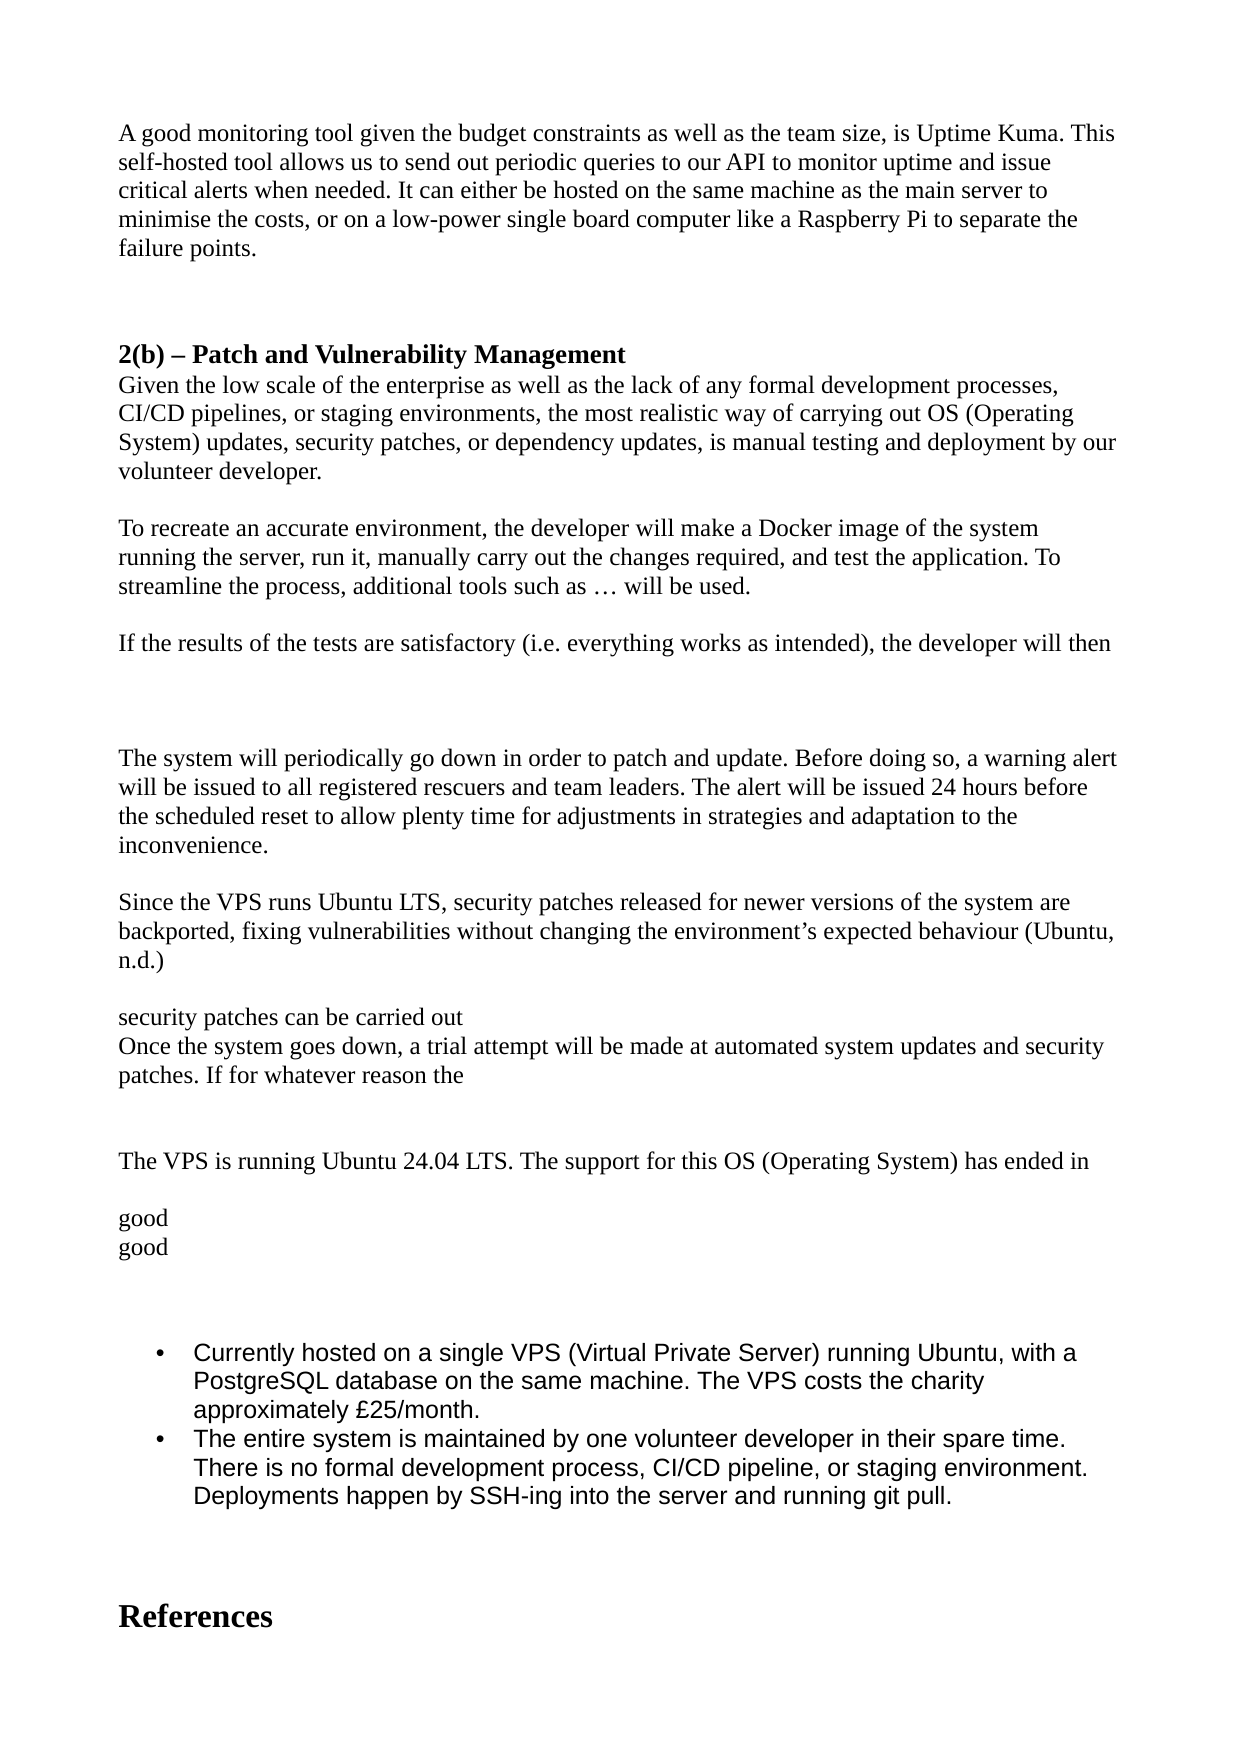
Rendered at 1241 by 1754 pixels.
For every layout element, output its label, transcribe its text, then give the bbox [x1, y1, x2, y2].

list Currently hosted on a single VPS (Virtual Private Server) running Ubuntu, with a PostgreSQL database on the same machine. The VPS costs the charity approximately £25/month. [156, 1338, 1122, 1424]
text A good monitoring tool given the budget constraints as well as the team size, is Uptime Kuma. This self-hosted tool allows us to send out periodic queries to our API to monitor uptime and issue critical alerts when needed. It can either be hosted on the same machine as the main server to minimise the costs, or on a low-power single board computer like a Raspberry Pi to separate the failure points. [118, 118, 1122, 262]
text good [118, 1232, 1122, 1261]
text security patches can be carried out [118, 1002, 1122, 1031]
text Once the system goes down, a trial attempt will be made at automated system updates and security patches. If for whatever reason the [118, 1031, 1122, 1088]
text The VPS is running Ubuntu 24.04 LTS. The support for this OS (Operating System) has ended in [118, 1146, 1122, 1175]
list The entire system is maintained by one volunteer developer in their spare time. There is no formal development process, CI/CD pipeline, or staging environment. Deployments happen by SSH-ing into the server and running git pull. [156, 1424, 1122, 1510]
text If the results of the tests are satisfactory (i.e. everything works as intended), the developer will then [118, 628, 1122, 657]
text Since the VPS runs Ubuntu LTS, security patches released for newer versions of the system are backported, fixing vulnerabilities without changing the environment’s expected behaviour (Ubuntu, n.d.) [118, 887, 1122, 973]
text To recreate an accurate environment, the developer will make a Docker image of the system running the server, run it, manually carry out the changes required, and test the application. To streamline the process, additional tools such as … will be used. [118, 513, 1122, 600]
text 2(b) – Patch and Vulnerability Management [118, 338, 1122, 370]
text References [118, 1596, 1122, 1634]
text Given the low scale of the enterprise as well as the lack of any formal development processes, CI/CD pipelines, or staging environments, the most realistic way of carrying out OS (Operating System) updates, security patches, or dependency updates, is manual testing and deployment by our volunteer developer. [118, 370, 1122, 485]
text The system will periodically go down in order to patch and update. Before doing so, a warning alert will be issued to all registered rescuers and team leaders. The alert will be issued 24 hours before the scheduled reset to allow plenty time for adjustments in strategies and adaptation to the inconvenience. [118, 743, 1122, 858]
text good [118, 1203, 1122, 1232]
